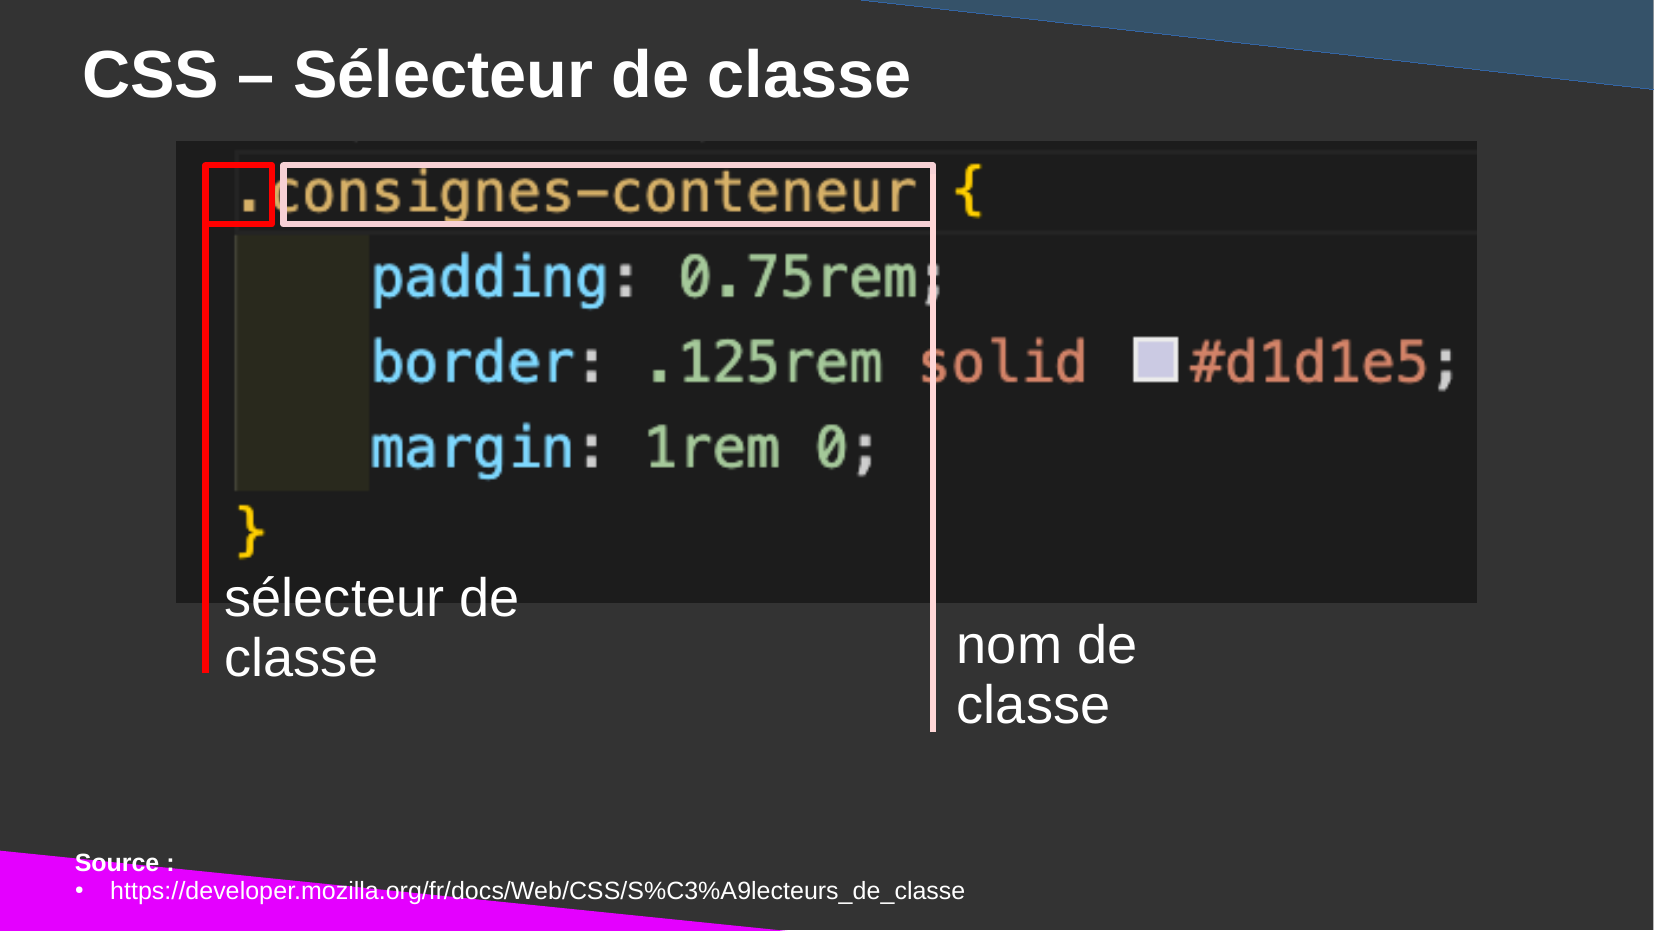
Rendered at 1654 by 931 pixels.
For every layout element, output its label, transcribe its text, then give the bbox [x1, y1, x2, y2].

text_box [0, 850, 788, 931]
text_box Source : https://developer.mozilla.org/fr/docs/Web/CSS/S%C3%A9lecteurs_de_classe [60, 841, 1546, 913]
picture [287, 168, 930, 221]
picture [176, 141, 1477, 603]
title CSS – Sélecteur de classe [82, 37, 1571, 114]
title sélecteur de classe [224, 566, 555, 689]
text_box [861, 0, 1654, 90]
title nom de classe [956, 614, 1287, 736]
picture [209, 168, 269, 221]
